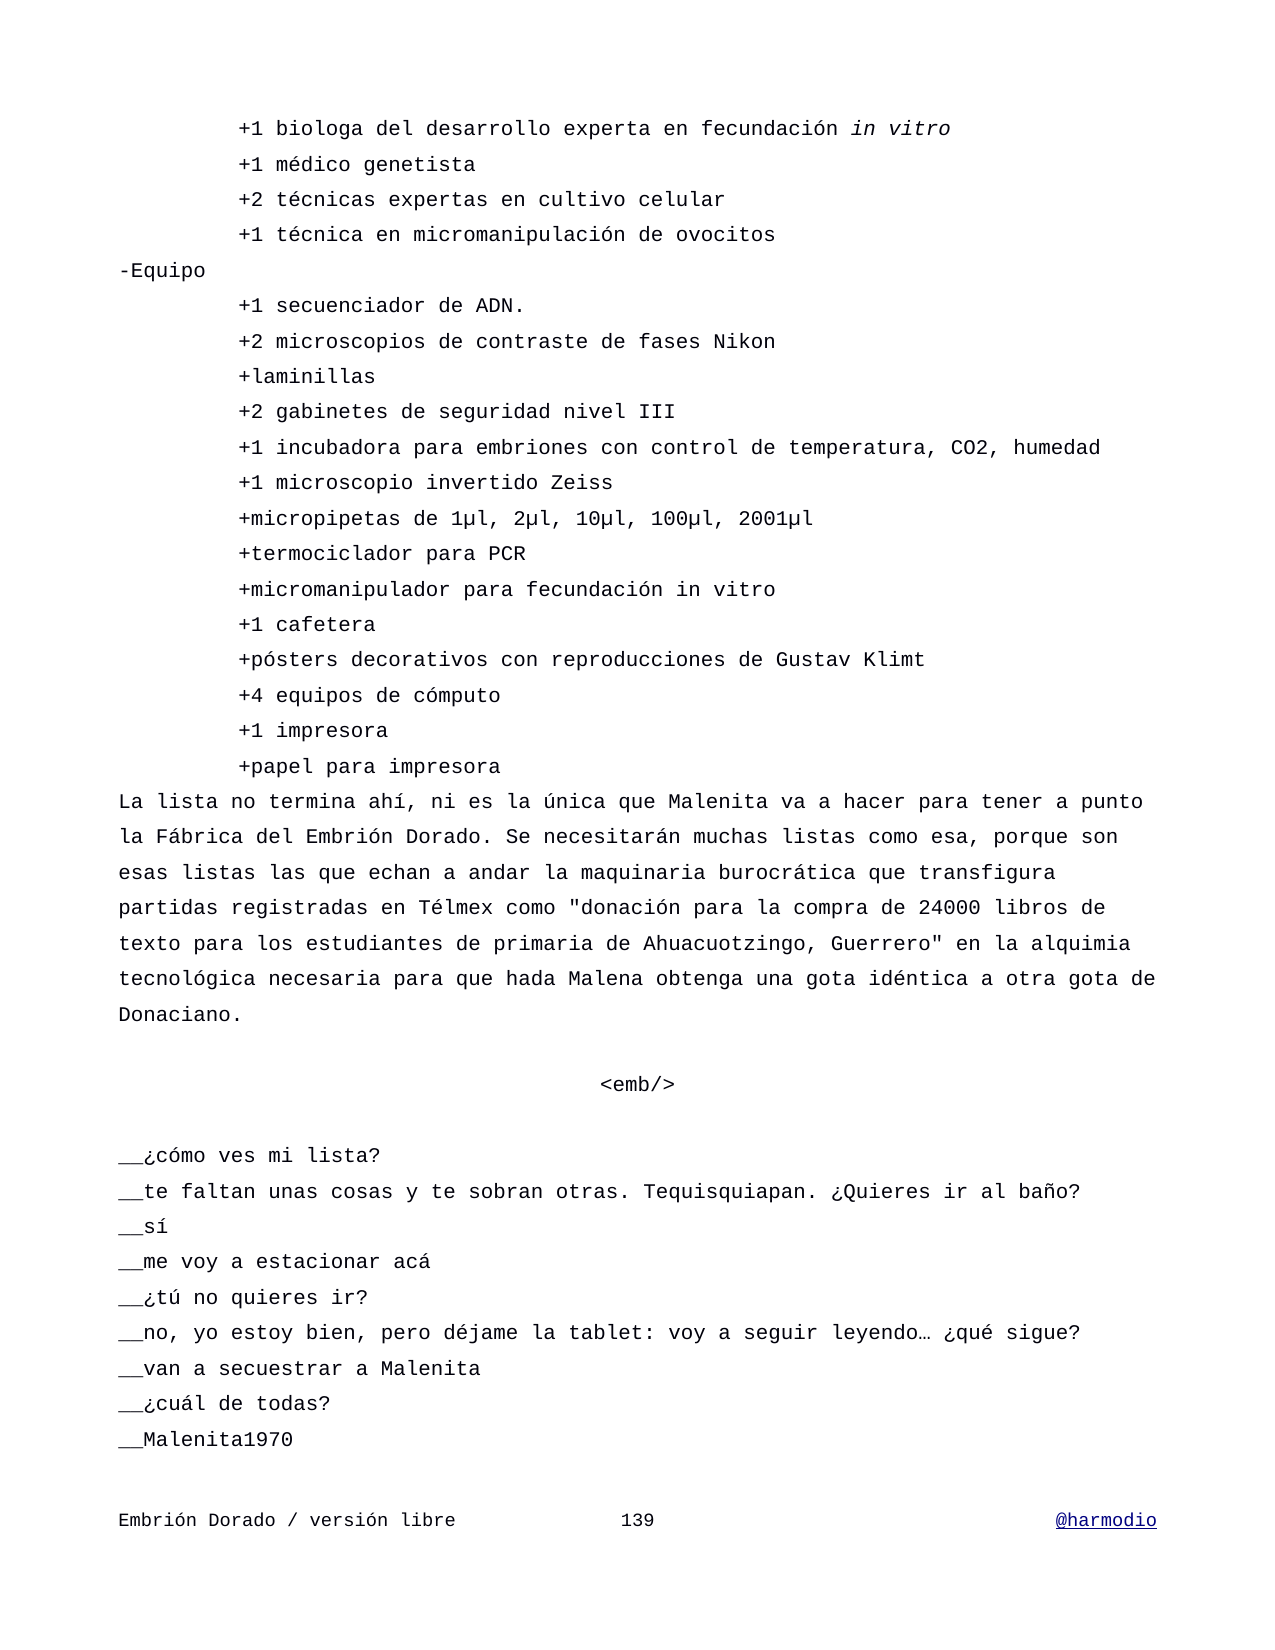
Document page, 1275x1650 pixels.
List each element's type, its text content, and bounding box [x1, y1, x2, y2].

text __no, yo estoy bien, pero déjame la tablet: voy a seguir leyendo… ¿qué sigue? [118, 1322, 1157, 1346]
text <emb/> [118, 1074, 1157, 1098]
text +2 técnicas expertas en cultivo celular [118, 189, 1157, 213]
text +laminillas [118, 366, 1157, 390]
text +4 equipos de cómputo [118, 685, 1157, 708]
text +micropipetas de 1µl, 2µl, 10µl, 100µl, 2001µl [118, 508, 1157, 531]
text __Malenita1970 [118, 1428, 1157, 1452]
text __¿cuál de todas? [118, 1393, 1157, 1417]
text +1 técnica en micromanipulación de ovocitos [118, 224, 1157, 248]
text +micromanipulador para fecundación in vitro [118, 578, 1157, 602]
text +1 cafetera [118, 614, 1157, 638]
text +pósters decorativos con reproducciones de Gustav Klimt [118, 649, 1157, 673]
text +1 médico genetista [118, 153, 1157, 177]
text +1 microscopio invertido Zeiss [118, 472, 1157, 496]
text La lista no termina ahí, ni es la única que Malenita va a hacer para tener a punto la Fábrica del Embrión Dorado. Se necesitarán muchas listas como esa, porque son esas listas las que echan a andar la maquinaria burocrática que transfigura partidas registradas en Télmex como "donación para la compra de 24000 libros de texto para los estudiantes de primaria de Ahuacuotzingo, Guerrero" en la alquimia tecnológica necesaria para que hada Malena obtenga una gota idéntica a otra gota de Donaciano. [118, 791, 1157, 1027]
text +2 microscopios de contraste de fases Nikon [118, 331, 1157, 354]
text +1 impresora [118, 720, 1157, 744]
text +2 gabinetes de seguridad nivel III [118, 401, 1157, 425]
text +papel para impresora [118, 756, 1157, 779]
text +1 incubadora para embriones con control de temperatura, CO2, humedad [118, 437, 1157, 461]
text -Equipo [118, 260, 1157, 283]
text __te faltan unas cosas y te sobran otras. Tequisquiapan. ¿Quieres ir al baño? [118, 1181, 1157, 1204]
text +1 secuenciador de ADN. [118, 295, 1157, 319]
text __sí [118, 1216, 1157, 1240]
text __van a secuestrar a Malenita [118, 1358, 1157, 1381]
text __me voy a estacionar acá [118, 1251, 1157, 1275]
text __¿tú no quieres ir? [118, 1287, 1157, 1311]
text +termociclador para PCR [118, 543, 1157, 567]
text __¿cómo ves mi lista? [118, 1145, 1157, 1169]
text +1 biologa del desarrollo experta en fecundación in vitro [118, 118, 1157, 142]
